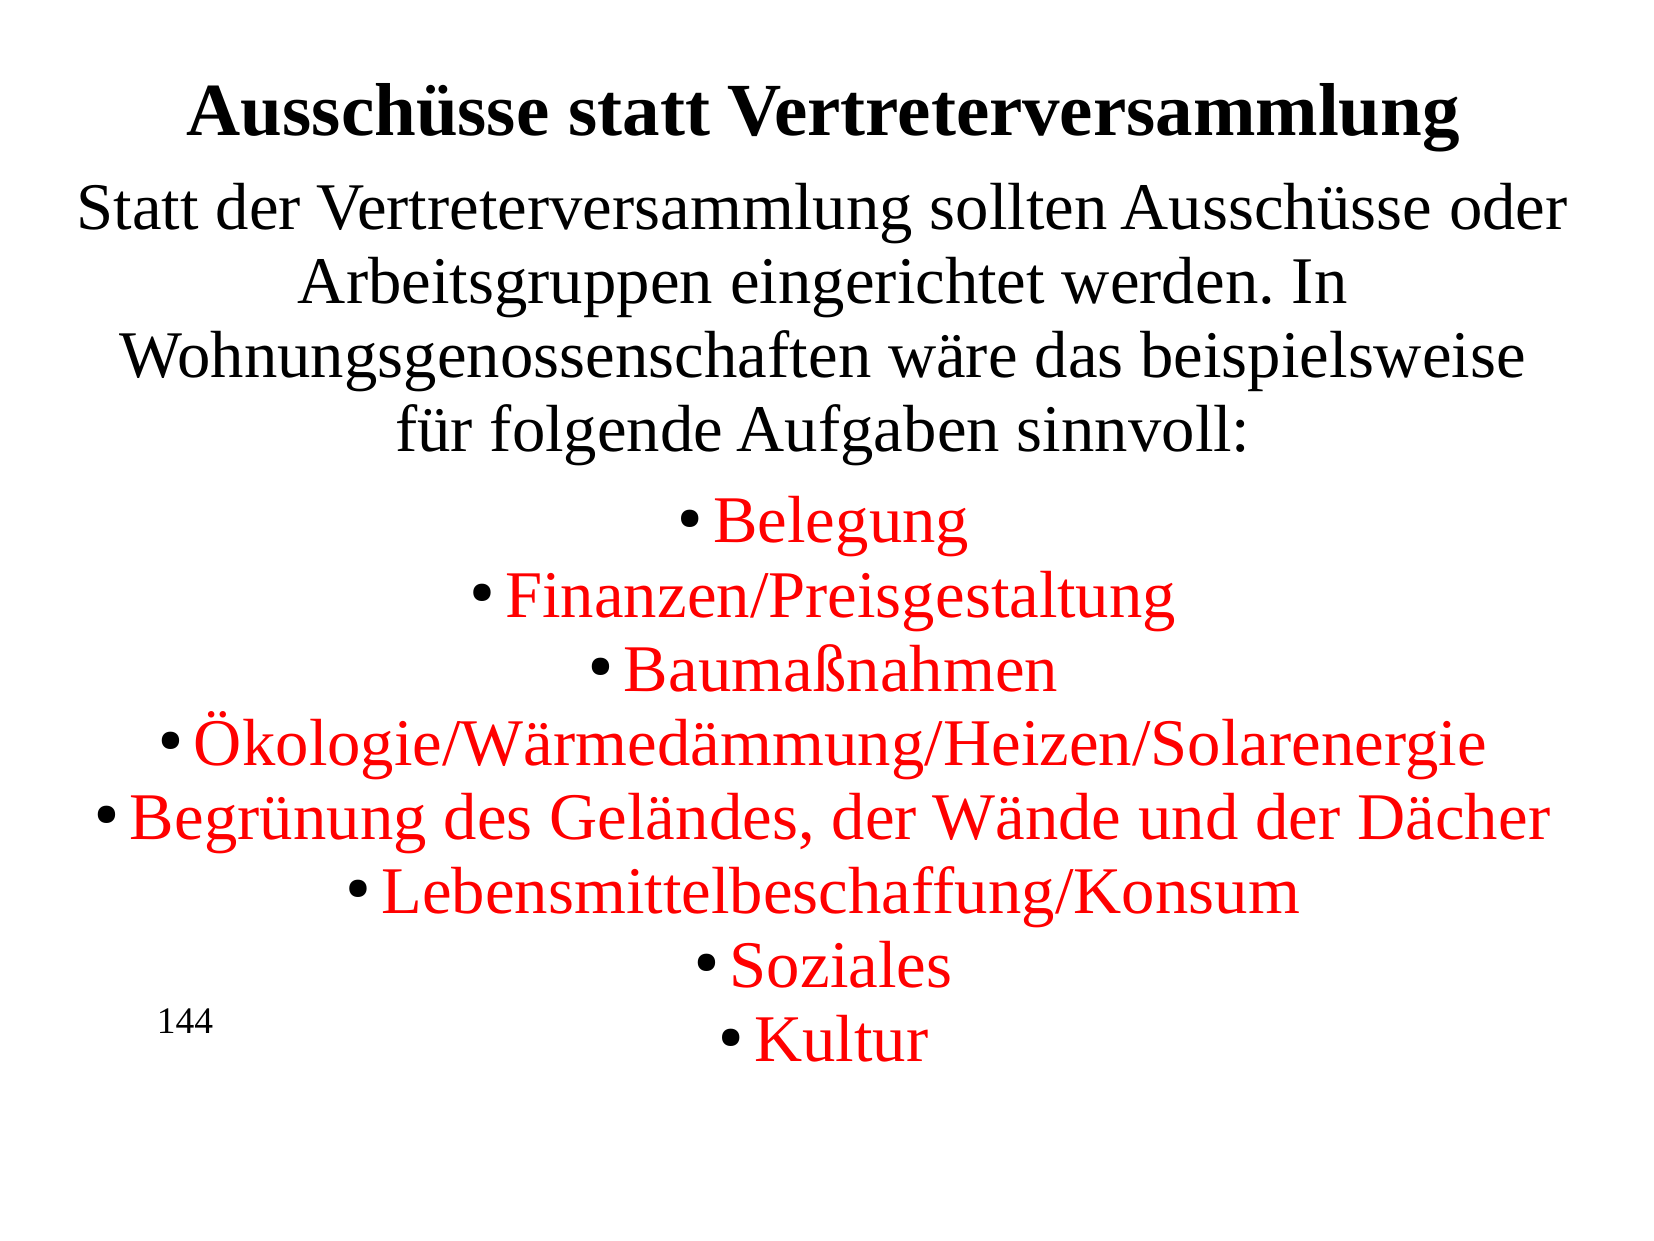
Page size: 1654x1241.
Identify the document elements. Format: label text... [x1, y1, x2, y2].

text_box Ausschüsse statt Vertreterversammlung Statt der Vertreterversammlung sollten Ausschüsse oder Arbeitsgruppen eingerichtet werden. In Wohnungsgenossenschaften wäre das beispielsweise für folgende Aufgaben sinnvoll: Belegung Finanzen/Preisgestaltung Baumaßnahmen Ökologie/Wärmedämmung/Heizen/Solarenergie Begrünung des Geländes, der Wände und der Dächer Lebensmittelbeschaffung/Konsum Soziales Kultur [62, 61, 1591, 1109]
text_box [28, 993, 342, 1063]
